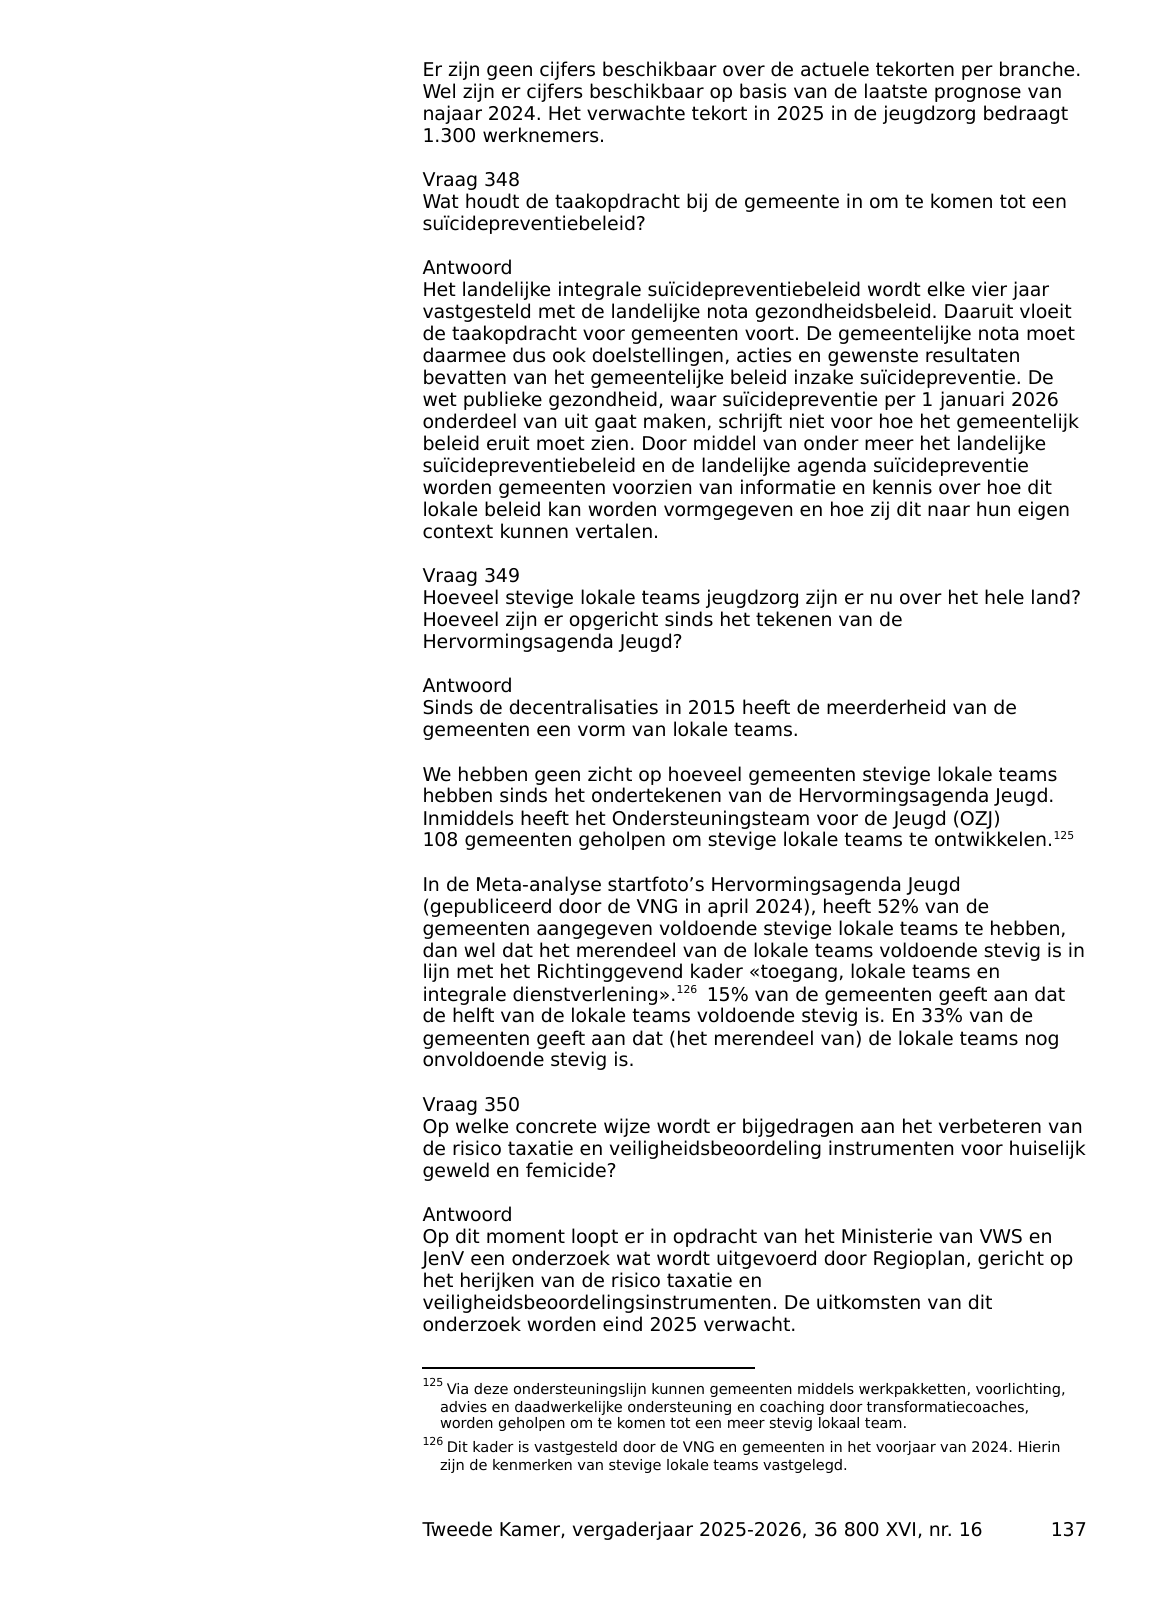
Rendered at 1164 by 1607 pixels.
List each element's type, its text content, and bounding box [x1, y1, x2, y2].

text Vraag 348 [422, 169, 1087, 191]
text Het landelijke integrale suïcidepreventiebeleid wordt elke vier jaar vastgesteld met de landelijke nota gezondheidsbeleid. Daaruit vloeit de taakopdracht voor gemeenten voort. De gemeentelijke nota moet daarmee dus ook doelstellingen, acties en gewenste resultaten bevatten van het gemeentelijke beleid inzake suïcidepreventie. De wet publieke gezondheid, waar suïcidepreventie per 1 januari 2026 onderdeel van uit gaat maken, schrijft niet voor hoe het gemeentelijk beleid eruit moet zien. Door middel van onder meer het landelijke suïcidepreventiebeleid en de landelijke agenda suïcidepreventie worden gemeenten voorzien van informatie en kennis over hoe dit lokale beleid kan worden vormgegeven en hoe zij dit naar hun eigen context kunnen vertalen. [422, 279, 1087, 543]
text We hebben geen zicht op hoeveel gemeenten stevige lokale teams hebben sinds het ondertekenen van de Hervormingsagenda Jeugd. Inmiddels heeft het Ondersteuningsteam voor de Jeugd (OZJ) 108 gemeenten geholpen om stevige lokale teams te ontwikkelen. [422, 763, 1087, 851]
text Antwoord [422, 675, 1087, 697]
text Op welke concrete wijze wordt er bijgedragen aan het verbeteren van de risico taxatie en veiligheidsbeoordeling instrumenten voor huiselijk geweld en femicide? [422, 1116, 1087, 1181]
text Wat houdt de taakopdracht bij de gemeente in om te komen tot een suïcidepreventiebeleid? [422, 191, 1087, 235]
text Dit kader is vastgesteld door de VNG en gemeenten in het voorjaar van 2024. Hierin zijn de kenmerken van stevige lokale teams vastgelegd. [422, 1435, 1087, 1474]
text Via deze ondersteuningslijn kunnen gemeenten middels werkpakketten, voorlichting, advies en daadwerkelijke ondersteuning en coaching door transformatiecoaches, worden geholpen om te komen tot een meer stevig lokaal team. [422, 1377, 1087, 1432]
text Vraag 350 [422, 1093, 1087, 1116]
text Er zijn geen cijfers beschikbaar over de actuele tekorten per branche. Wel zijn er cijfers beschikbaar op basis van de laatste prognose van najaar 2024. Het verwachte tekort in 2025 in de jeugdzorg bedraagt 1.300 werknemers. [422, 59, 1087, 147]
text In de Meta-analyse startfoto’s Hervormingsagenda Jeugd (gepubliceerd door de VNG in april 2024), heeft 52% van de gemeenten aangegeven voldoende stevige lokale teams te hebben, dan wel dat het merendeel van de lokale teams voldoende stevig is in lijn met het Richtinggevend kader «toegang, lokale teams en integrale dienstverlening». 15% van de gemeenten geeft aan dat de helft van de lokale teams voldoende stevig is. En 33% van de gemeenten geeft aan dat (het merendeel van) de lokale teams nog onvoldoende stevig is. [422, 873, 1087, 1071]
text Antwoord [422, 257, 1087, 279]
text Op dit moment loopt er in opdracht van het Ministerie van VWS en JenV een onderzoek wat wordt uitgevoerd door Regioplan, gericht op het herijken van de risico taxatie en veiligheidsbeoordelingsinstrumenten. De uitkomsten van dit onderzoek worden eind 2025 verwacht. [422, 1226, 1087, 1336]
text Hoeveel stevige lokale teams jeugdzorg zijn er nu over het hele land? Hoeveel zijn er opgericht sinds het tekenen van de Hervormingsagenda Jeugd? [422, 587, 1087, 653]
text Vraag 349 [422, 565, 1087, 587]
text Sinds de decentralisaties in 2015 heeft de meerderheid van de gemeenten een vorm van lokale teams. [422, 697, 1087, 741]
text Antwoord [422, 1204, 1087, 1226]
